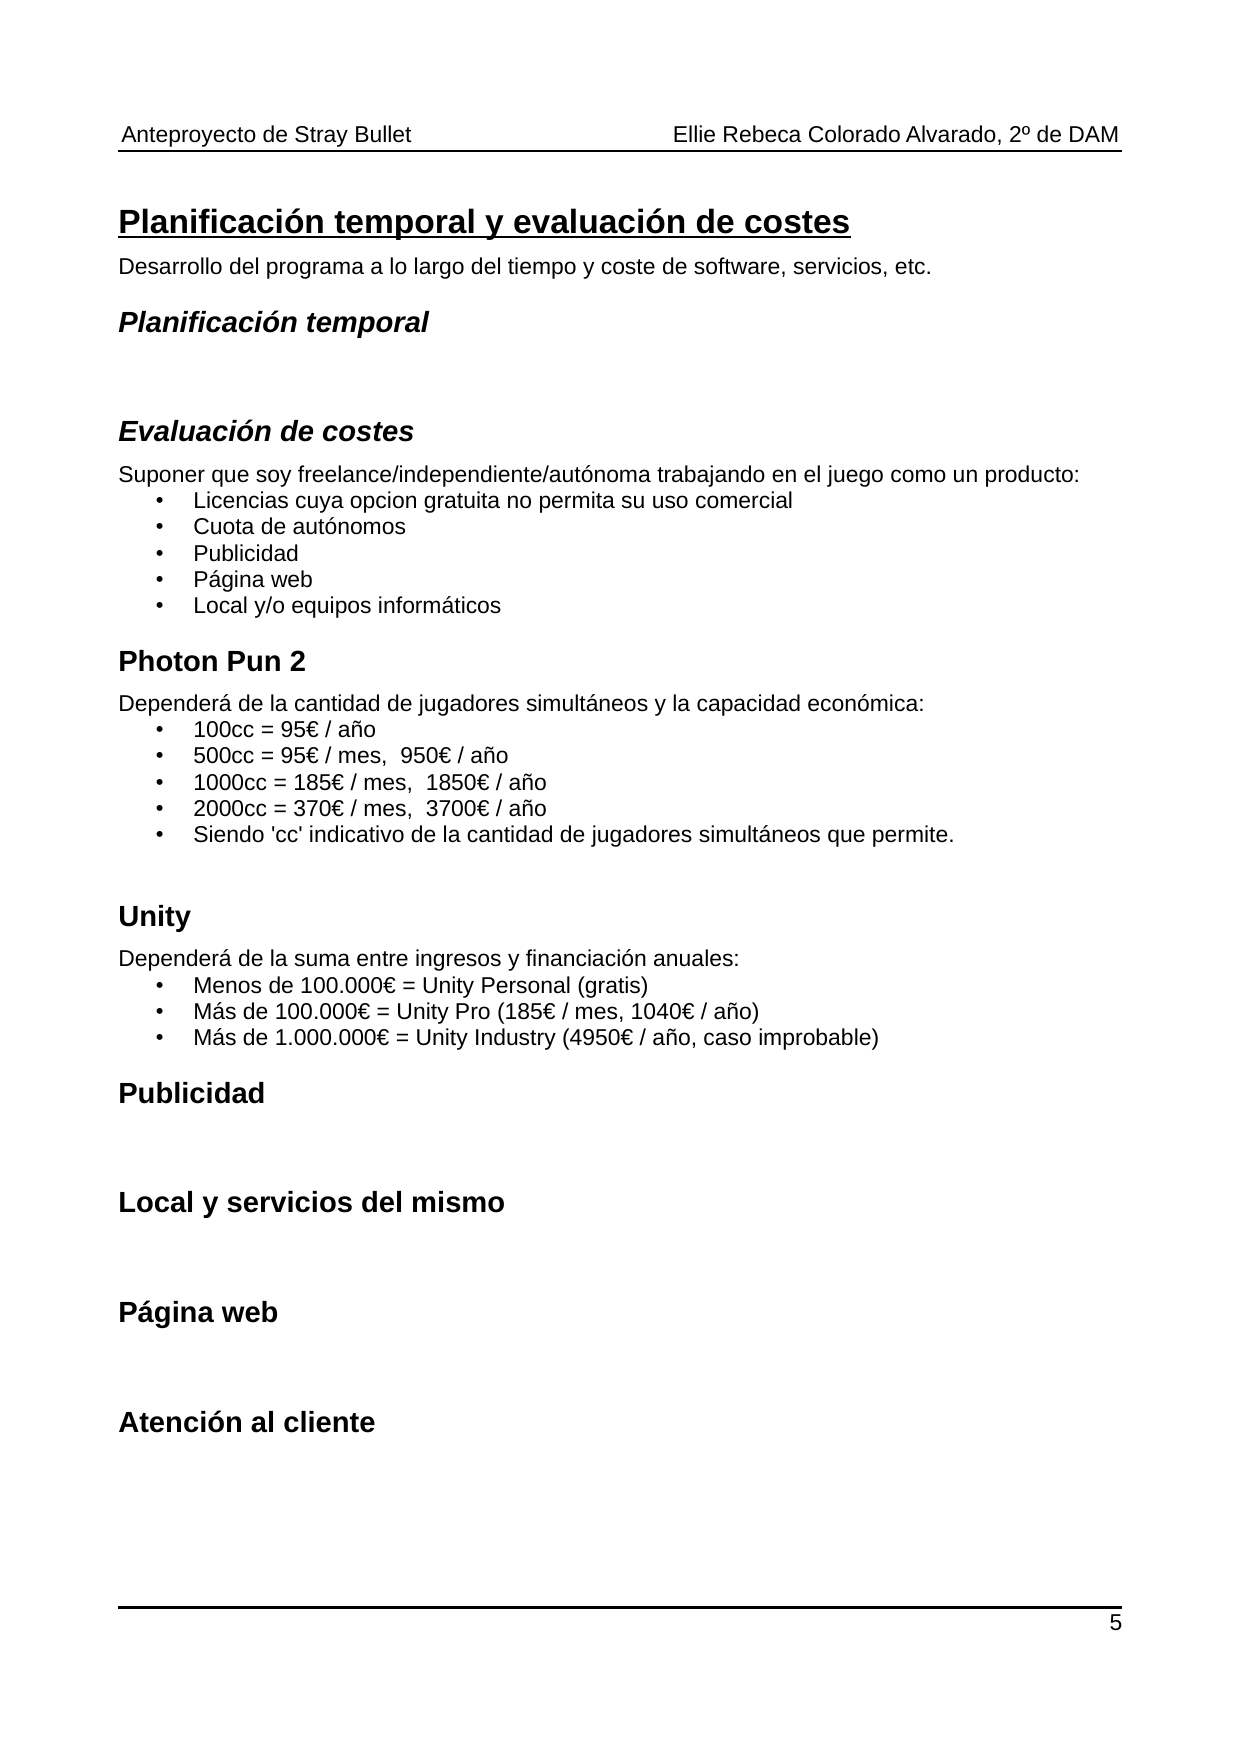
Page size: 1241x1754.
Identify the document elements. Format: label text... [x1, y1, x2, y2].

subtitle Unity [118, 899, 1122, 933]
text Suponer que soy freelance/independiente/autónoma trabajando en el juego como un producto: [118, 461, 1122, 487]
list Local y/o equipos informáticos [156, 592, 1122, 619]
text Desarrollo del programa a lo largo del tiempo y coste de software, servicios, etc. [118, 253, 1122, 279]
subtitle Planificación temporal [118, 304, 1122, 338]
list Cuota de autónomos [156, 513, 1122, 539]
subtitle Publicidad [118, 1076, 1122, 1109]
list 100cc = 95€ / año [156, 716, 1122, 742]
list Página web [156, 566, 1122, 592]
list 1000cc = 185€ / mes, 1850€ / año [156, 769, 1122, 795]
list Más de 1.000.000€ = Unity Industry (4950€ / año, caso improbable) [156, 1024, 1122, 1051]
list Licencias cuya opcion gratuita no permita su uso comercial [156, 487, 1122, 513]
list 500cc = 95€ / mes, 950€ / año [156, 742, 1122, 769]
list Más de 100.000€ = Unity Pro (185€ / mes, 1040€ / año) [156, 998, 1122, 1024]
list Publicidad [156, 539, 1122, 566]
text Dependerá de la cantidad de jugadores simultáneos y la capacidad económica: [118, 690, 1122, 716]
list 2000cc = 370€ / mes, 3700€ / año [156, 795, 1122, 821]
subtitle Local y servicios del mismo [118, 1186, 1122, 1219]
subtitle Atención al cliente [118, 1405, 1122, 1439]
subtitle Página web [118, 1295, 1122, 1329]
subtitle Evaluación de costes [118, 414, 1122, 448]
text Dependerá de la suma entre ingresos y financiación anuales: [118, 945, 1122, 972]
subtitle Planificación temporal y evaluación de costes [118, 202, 1122, 241]
list Menos de 100.000€ = Unity Personal (gratis) [156, 972, 1122, 998]
subtitle Photon Pun 2 [118, 644, 1122, 677]
list Siendo 'cc' indicativo de la cantidad de jugadores simultáneos que permite. [156, 821, 1122, 848]
